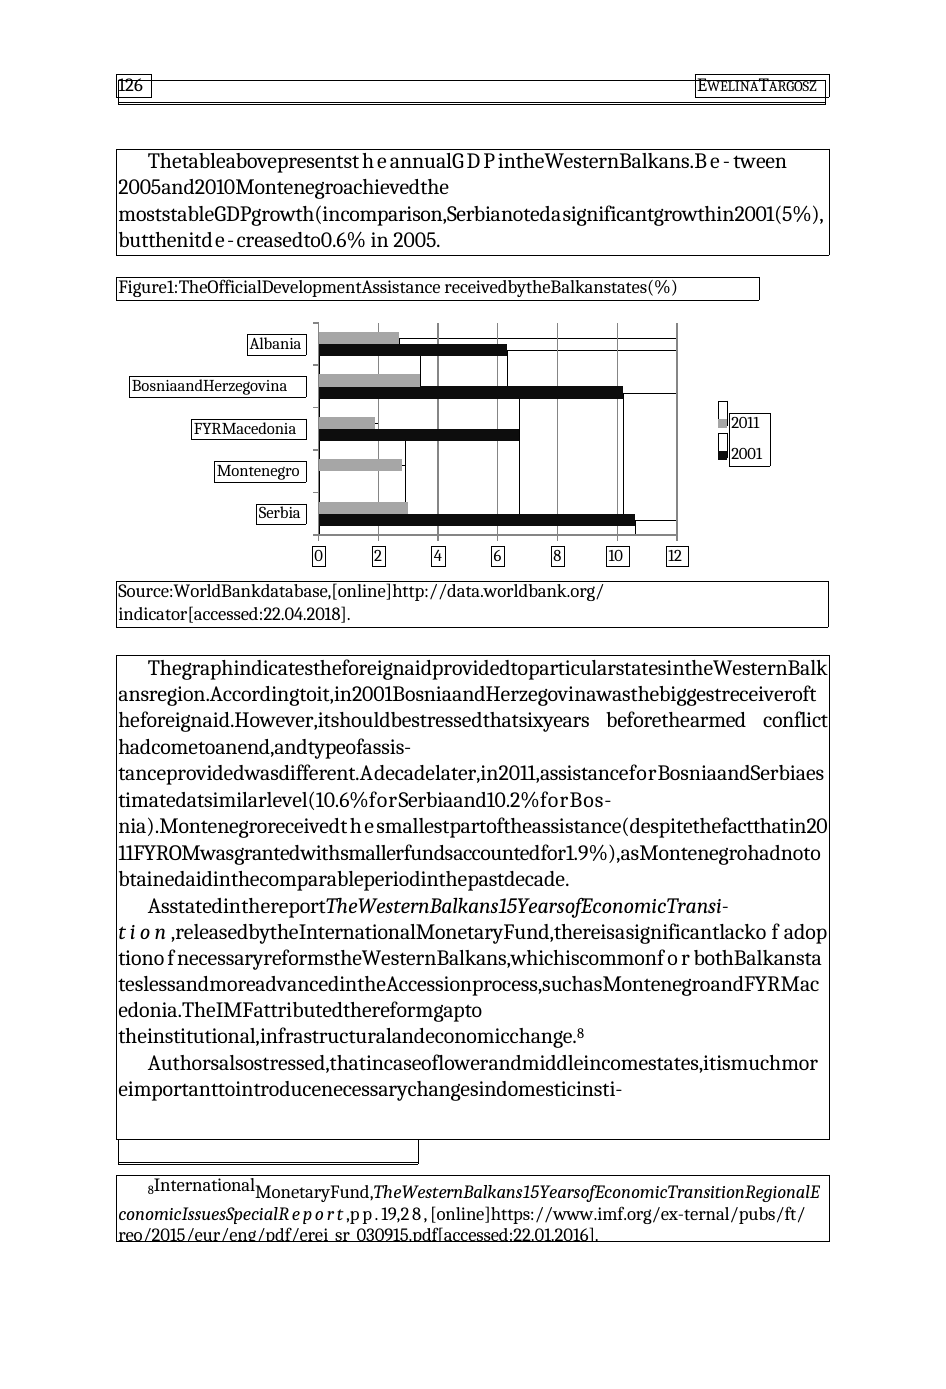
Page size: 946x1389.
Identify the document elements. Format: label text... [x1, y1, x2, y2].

text 4 [433, 547, 445, 565]
text 6 [493, 547, 504, 565]
text ThetableabovepresentstheannualGDPintheWesternBalkans.Be-tween 2005and2010Montenegroachievedthe moststableGDPgrowth(incomparison,Serbianotedasignificantgrowthin2001(5%),butthenitde-creasedto0.6% in 2005. [118, 150, 827, 253]
text AsstatedinthereportTheWesternBalkans15YearsofEconomicTransi-tion,releasedbytheInternationalMonetaryFund,thereisasignificantlackofadoptionofnecessaryreformstheWesternBalkans,whichiscommonforbothBalkanstateslessandmoreadvancedintheAccessionprocess,suchasMontenegroandFYRMacedonia.TheIMFattributedthereformgapto theinstitutional,infrastructuralandeconomicchange.8 [118, 893, 827, 1049]
text 12 [668, 547, 688, 565]
text Serbia [258, 505, 306, 523]
text Montenegro [217, 462, 306, 480]
text 0 [314, 547, 325, 565]
text 8InternationalMonetaryFund,TheWesternBalkans15YearsofEconomicTransitionRegionalEconomicIssuesSpecialReport,pp.19,28,[online]https://www.imf.org/ex-ternal/pubs/ft/reo/2015/eur/eng/pdf/erei_sr_030915.pdf[accessed:22.01.2016]. [118, 1176, 827, 1241]
text BosniaandHerzegovina [132, 377, 306, 396]
text ThegraphindicatestheforeignaidprovidedtoparticularstatesintheWesternBalkansregion.Accordingtoit,in2001BosniaandHerzegovinawasthebiggestreceiveroftheforeignaid.However,itshouldbestressedthatsixyears beforethearmed conflict hadcometoanend,andtypeofassis-tanceprovidedwasdifferent.Adecadelater,in2011,assistanceforBosniaandSerbiaestimatedatsimilarlevel(10.6%forSerbiaand10.2%forBos-nia).Montenegroreceivedthesmallestpartoftheassistance(despitethefactthatin2011FYROMwasgrantedwithsmallerfundsaccountedfor1.9%),asMontenegrohadnotobtainedaidinthecomparableperiodinthepastdecade. [118, 656, 828, 892]
text Authorsalsostressed,thatincaseoflowerandmiddleincomestates,itismuchmoreimportanttointroducenecessarychangesindomesticinsti- [118, 1050, 827, 1102]
text EWELINATARGOSZ [697, 75, 829, 96]
text Source:WorldBankdatabase,[online]http://data.worldbank.org/indicator[accessed:22.04.2018]. [118, 582, 826, 625]
text 8 [553, 547, 564, 565]
text 2 [374, 547, 385, 565]
text Albania [249, 335, 306, 353]
text 126 [119, 81, 151, 96]
text 2001 [731, 445, 770, 464]
text Figure1:TheOfficialDevelopmentAssistance receivedbytheBalkanstates(%) [118, 278, 758, 298]
text 2011 [731, 414, 770, 432]
text 10 [608, 547, 629, 565]
text [118, 75, 151, 80]
text FYRMacedonia [193, 420, 306, 438]
